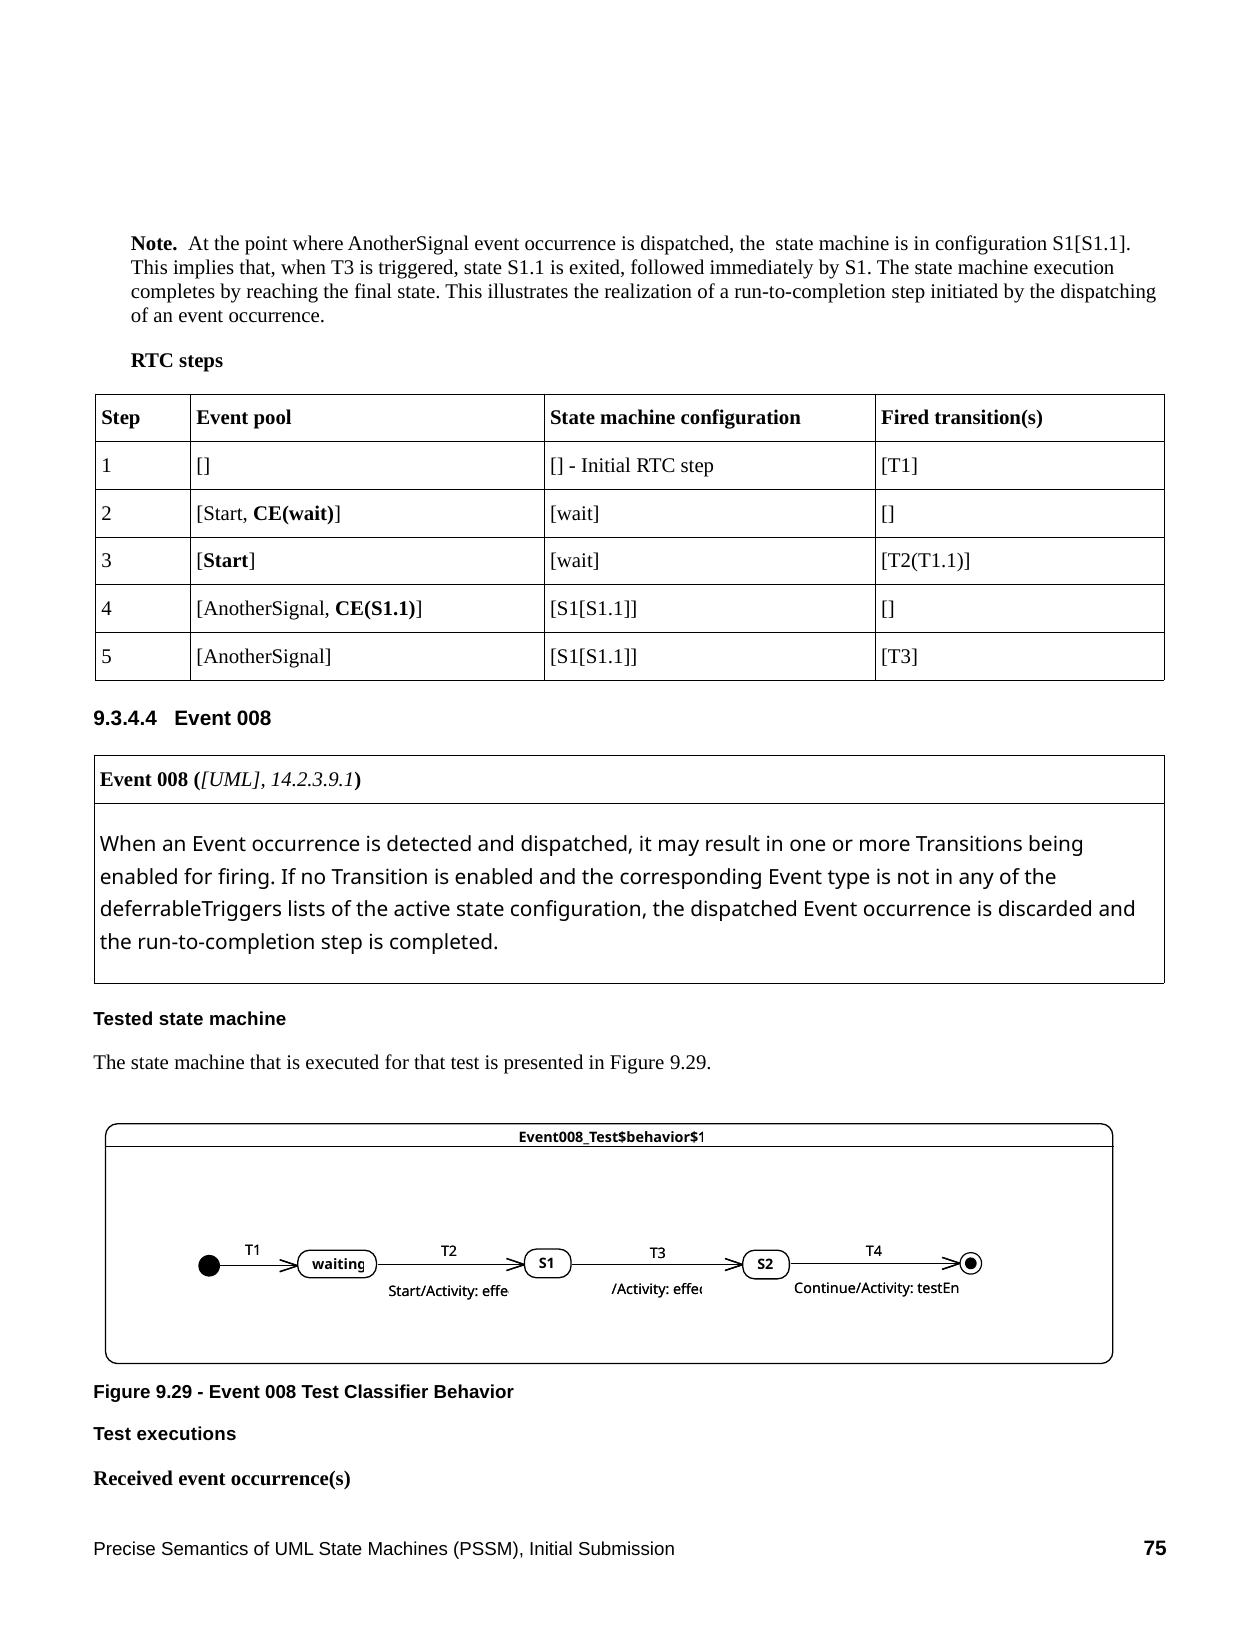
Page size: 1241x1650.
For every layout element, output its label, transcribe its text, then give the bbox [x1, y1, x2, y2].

table_cell 3 [96, 538, 190, 584]
table_cell [T1] [876, 442, 1164, 489]
table_cell [] [876, 585, 1164, 632]
text Received event occurrence(s) [93, 1466, 1164, 1489]
table_cell [] [191, 442, 544, 489]
table_cell [AnotherSignal] [191, 633, 544, 680]
table_cell [T3] [876, 633, 1164, 680]
table_cell 5 [96, 633, 190, 680]
table_cell [Start] [191, 538, 544, 584]
table_cell 1 [96, 442, 190, 489]
table_header Event 008 ([UML], 14.2.3.9.1) [95, 756, 1164, 802]
table_cell 2 [96, 490, 190, 537]
table_cell [] [876, 490, 1164, 537]
table_cell [S1[S1.1]] [545, 585, 875, 632]
text RTC steps [131, 348, 1164, 372]
subtitle Event 008 [93, 705, 1164, 730]
table_header Event pool [191, 395, 544, 441]
text Figure 9.29 - Event 008 Test Classifier Behavior [93, 1111, 1127, 1402]
table_cell 4 [96, 585, 190, 632]
table_cell [wait] [545, 490, 875, 537]
table_cell [Start, CE(wait)] [191, 490, 544, 537]
text The state machine that is executed for that test is presented in Figure 9.29. [93, 1050, 1164, 1074]
table_cell [] - Initial RTC step [545, 442, 875, 489]
table_header State machine configuration [545, 395, 875, 441]
table_header Fired transition(s) [876, 395, 1164, 441]
table_cell [AnotherSignal, CE(S1.1)] [191, 585, 544, 632]
text Note. At the point where AnotherSignal event occurrence is dispatched, the state machine is in configuration S1[S1.1]. This implies that, when T3 is triggered, state S1.1 is exited, followed immediately by S1. The state machine execution completes by reaching the final state. This illustrates the realization of a run-to-completion step initiated by the dispatching of an event occurrence. [131, 231, 1164, 327]
subtitle Test executions [93, 1099, 1164, 1444]
table_cell When an Event occurrence is detected and dispatched, it may result in one or more Transitions being enabled for firing. If no Transition is enabled and the corresponding Event type is not in any of the deferrableTriggers lists of the active state configuration, the dispatched Event occurrence is discarded and the run-to-completion step is completed. [95, 804, 1164, 982]
table_header Step [96, 395, 190, 441]
subtitle Tested state machine [93, 1007, 1164, 1029]
table_cell [S1[S1.1]] [545, 633, 875, 680]
table_cell [wait] [545, 538, 875, 584]
table_cell [T2(T1.1)] [876, 538, 1164, 584]
